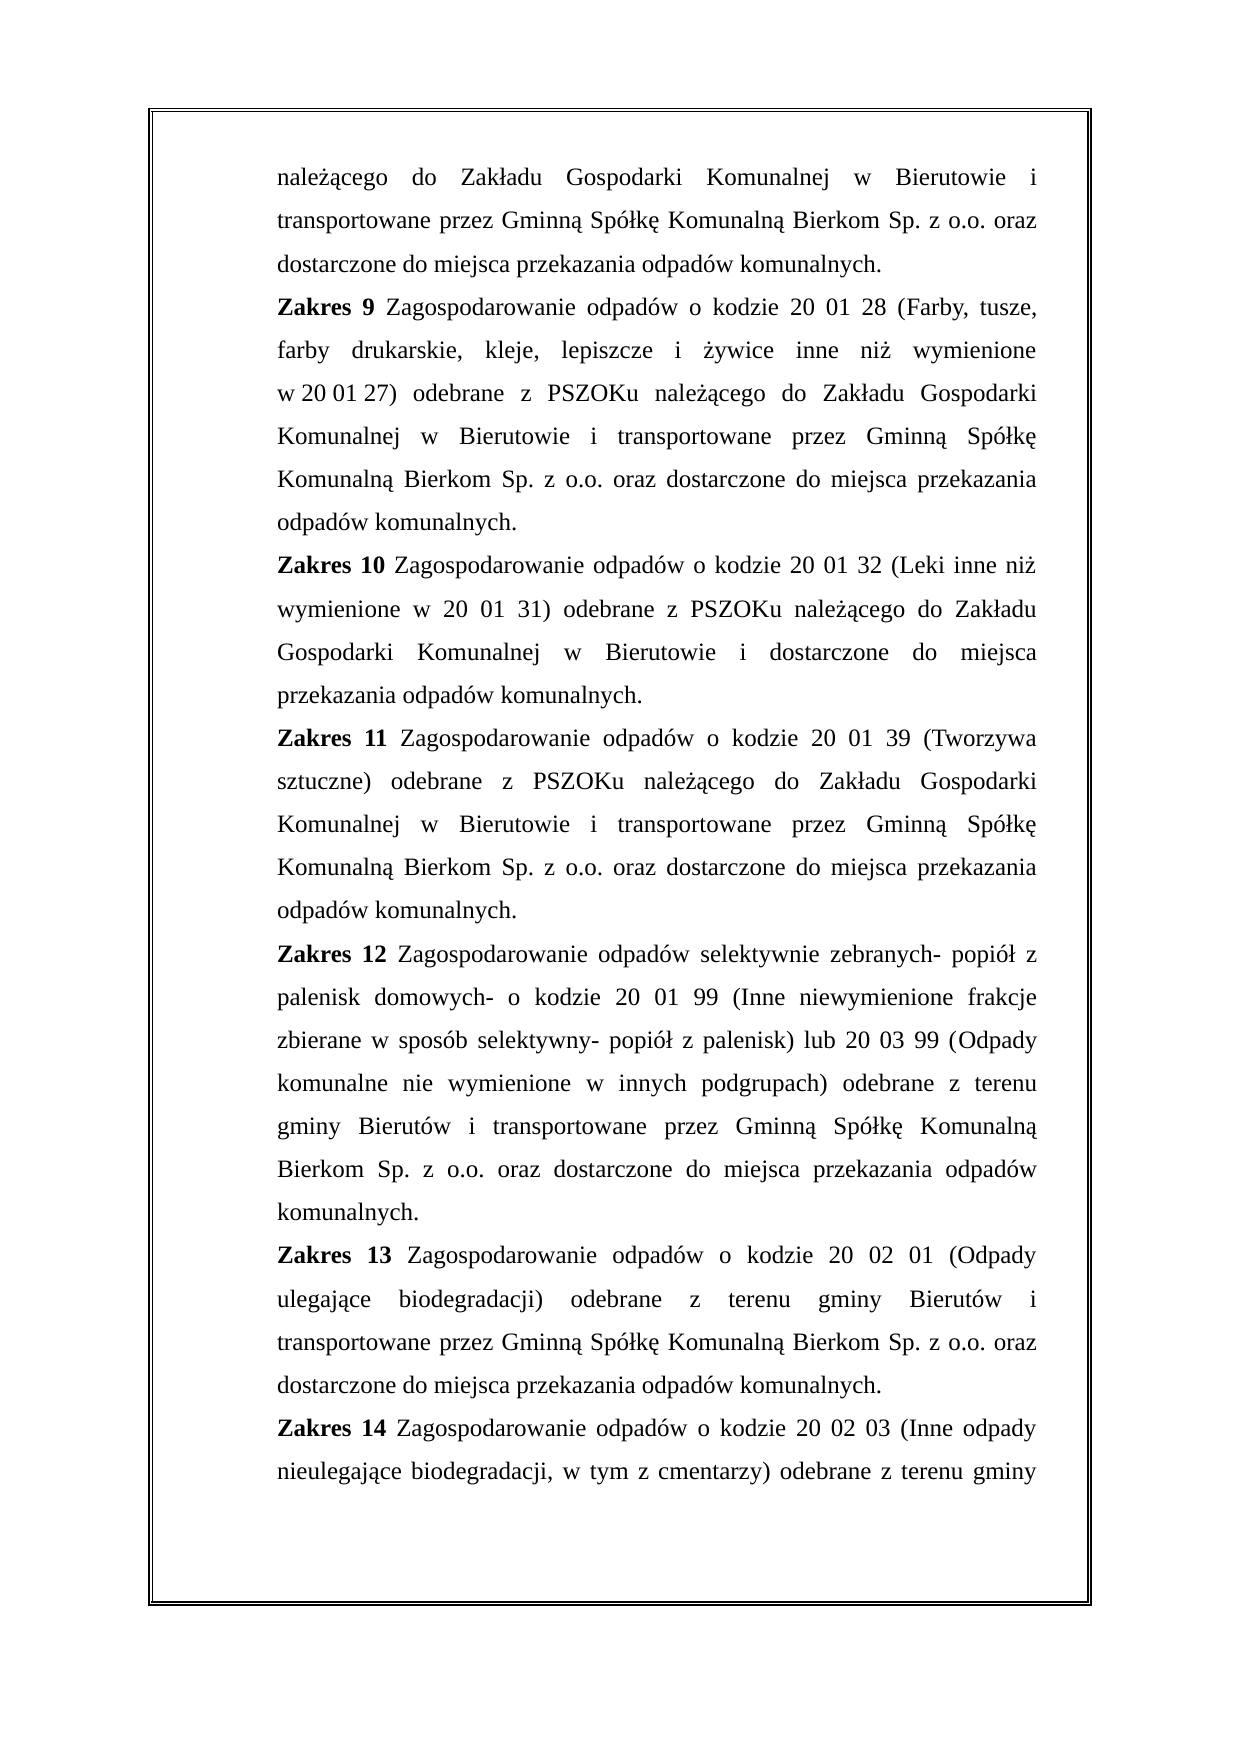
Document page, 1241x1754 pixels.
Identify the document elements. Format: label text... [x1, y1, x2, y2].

text Zakres 9 Zagospodarowanie odpadów o kodzie 20 01 28 (Farby, tusze, farby drukarskie, kleje, lepiszcze i żywice inne niż wymienione w 20 01 27) odebrane z PSZOKu należącego do Zakładu Gospodarki Komunalnej w Bierutowie i transportowane przez Gminną Spółkę Komunalną Bierkom Sp. z o.o. oraz dostarczone do miejsca przekazania odpadów komunalnych. [277, 292, 1037, 536]
text Zakres 12 Zagospodarowanie odpadów selektywnie zebranych- popiół z palenisk domowych- o kodzie 20 01 99 (Inne niewymienione frakcje zbierane w sposób selektywny- popiół z palenisk) lub 20 03 99 (Odpady komunalne nie wymienione w innych podgrupach) odebrane z terenu gminy Bierutów i transportowane przez Gminną Spółkę Komunalną Bierkom Sp. z o.o. oraz dostarczone do miejsca przekazania odpadów komunalnych. [277, 939, 1037, 1226]
text należącego do Zakładu Gospodarki Komunalnej w Bierutowie i transportowane przez Gminną Spółkę Komunalną Bierkom Sp. z o.o. oraz dostarczone do miejsca przekazania odpadów komunalnych. [277, 162, 1037, 277]
text Zakres 10 Zagospodarowanie odpadów o kodzie 20 01 32 (Leki inne niż wymienione w 20 01 31) odebrane z PSZOKu należącego do Zakładu Gospodarki Komunalnej w Bierutowie i dostarczone do miejsca przekazania odpadów komunalnych. [277, 551, 1037, 709]
text Zakres 14 Zagospodarowanie odpadów o kodzie 20 02 03 (Inne odpady nieulegające biodegradacji, w tym z cmentarzy) odebrane z terenu gminy [277, 1413, 1037, 1485]
text Zakres 13 Zagospodarowanie odpadów o kodzie 20 02 01 (Odpady ulegające biodegradacji) odebrane z terenu gminy Bierutów i transportowane przez Gminną Spółkę Komunalną Bierkom Sp. z o.o. oraz dostarczone do miejsca przekazania odpadów komunalnych. [277, 1241, 1037, 1399]
text Zakres 11 Zagospodarowanie odpadów o kodzie 20 01 39 (Tworzywa sztuczne) odebrane z PSZOKu należącego do Zakładu Gospodarki Komunalnej w Bierutowie i transportowane przez Gminną Spółkę Komunalną Bierkom Sp. z o.o. oraz dostarczone do miejsca przekazania odpadów komunalnych. [277, 723, 1037, 924]
